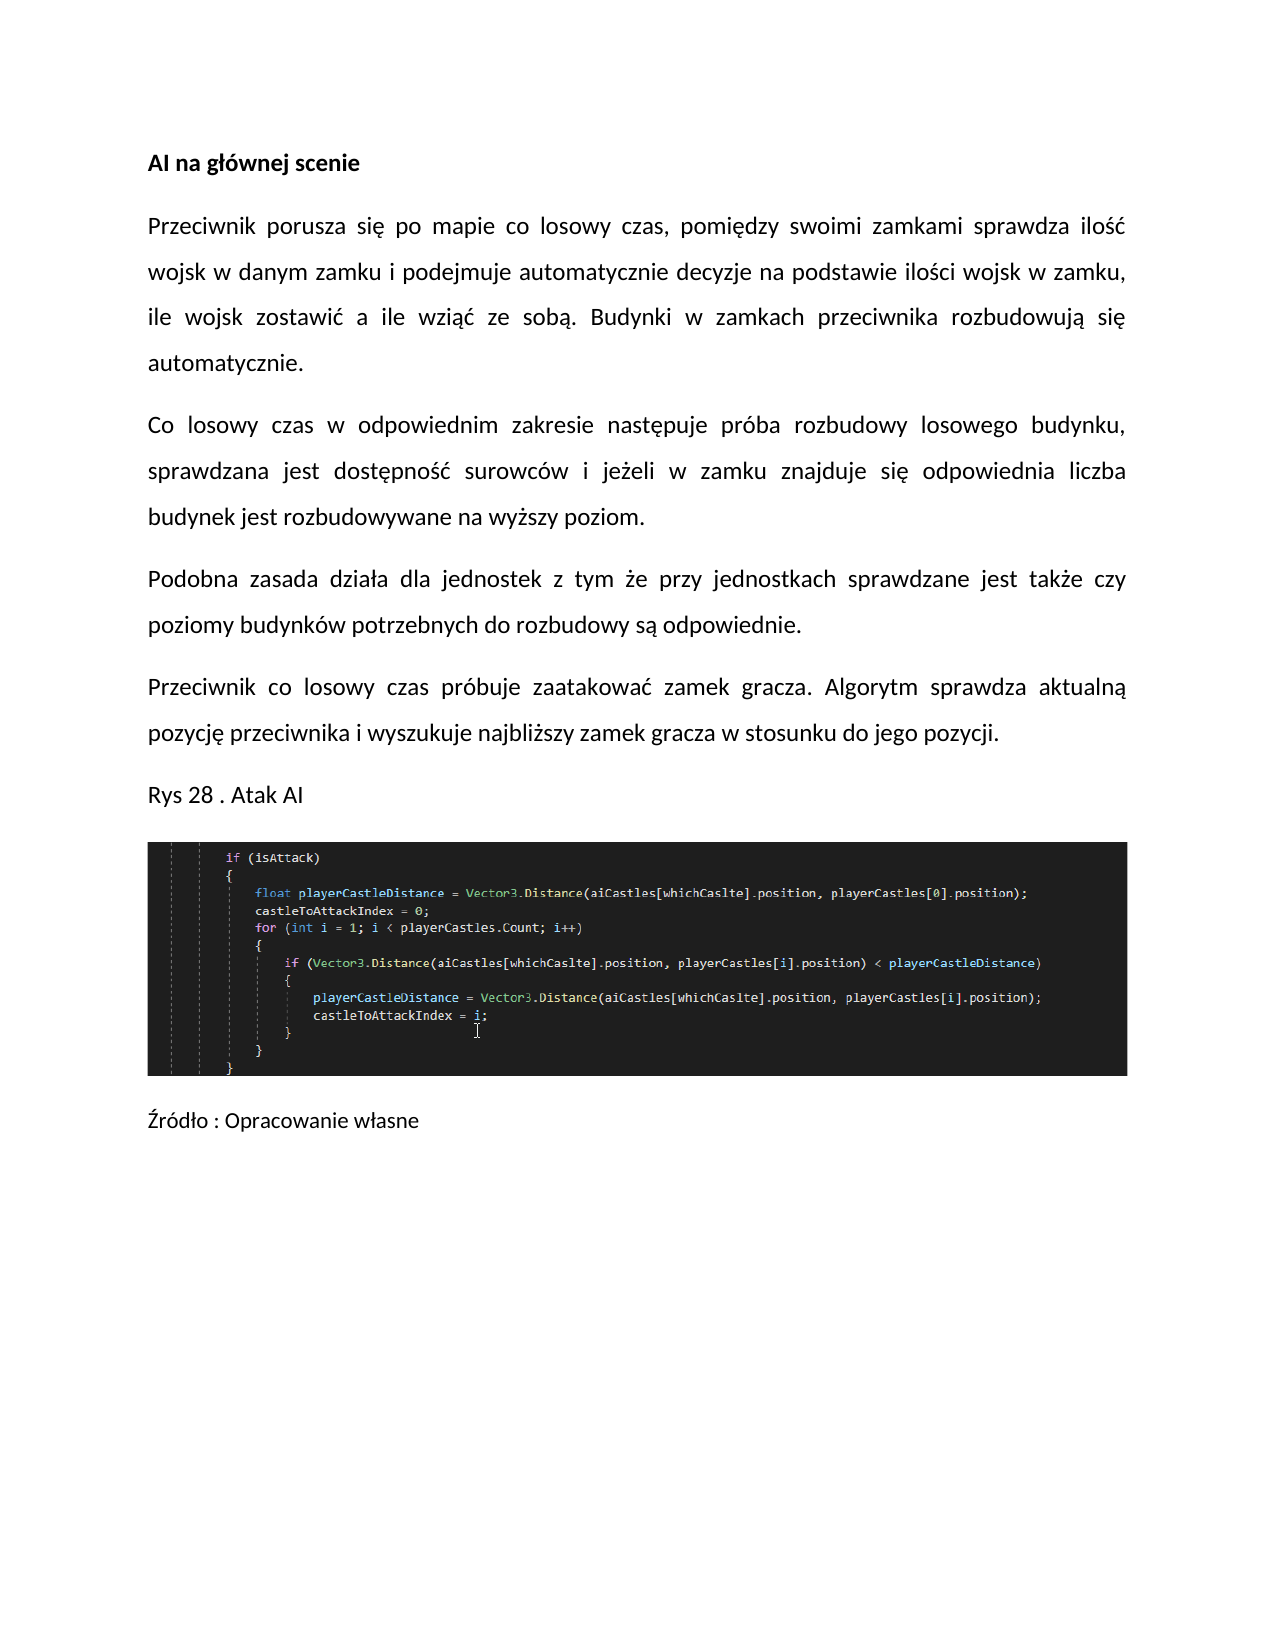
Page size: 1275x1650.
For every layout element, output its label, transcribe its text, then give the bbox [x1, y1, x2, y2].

text Rys 28 . Atak AI [148, 780, 1127, 810]
text Co losowy czas w odpowiednim zakresie następuje próba rozbudowy losowego budynku, sprawdzana jest dostępność surowców i jeżeli w zamku znajduje się odpowiednia liczba budynek jest rozbudowywane na wyższy poziom. [148, 409, 1127, 532]
text Podobna zasada działa dla jednostek z tym że przy jednostkach sprawdzane jest także czy poziomy budynków potrzebnych do rozbudowy są odpowiednie. [148, 563, 1127, 640]
text Źródło : Opracowanie własne [148, 1106, 1127, 1134]
text Przeciwnik porusza się po mapie co losowy czas, pomiędzy swoimi zamkami sprawdza ilość wojsk w danym zamku i podejmuje automatycznie decyzje na podstawie ilości wojsk w zamku, ile wojsk zostawić a ile wziąć ze sobą. Budynki w zamkach przeciwnika rozbudowują się automatycznie. [148, 210, 1127, 378]
text Przeciwnik co losowy czas próbuje zaatakować zamek gracza. Algorytm sprawdza aktualną pozycję przeciwnika i wyszukuje najbliższy zamek gracza w stosunku do jego pozycji. [148, 672, 1127, 748]
text AI na głównej scenie [148, 148, 1127, 178]
